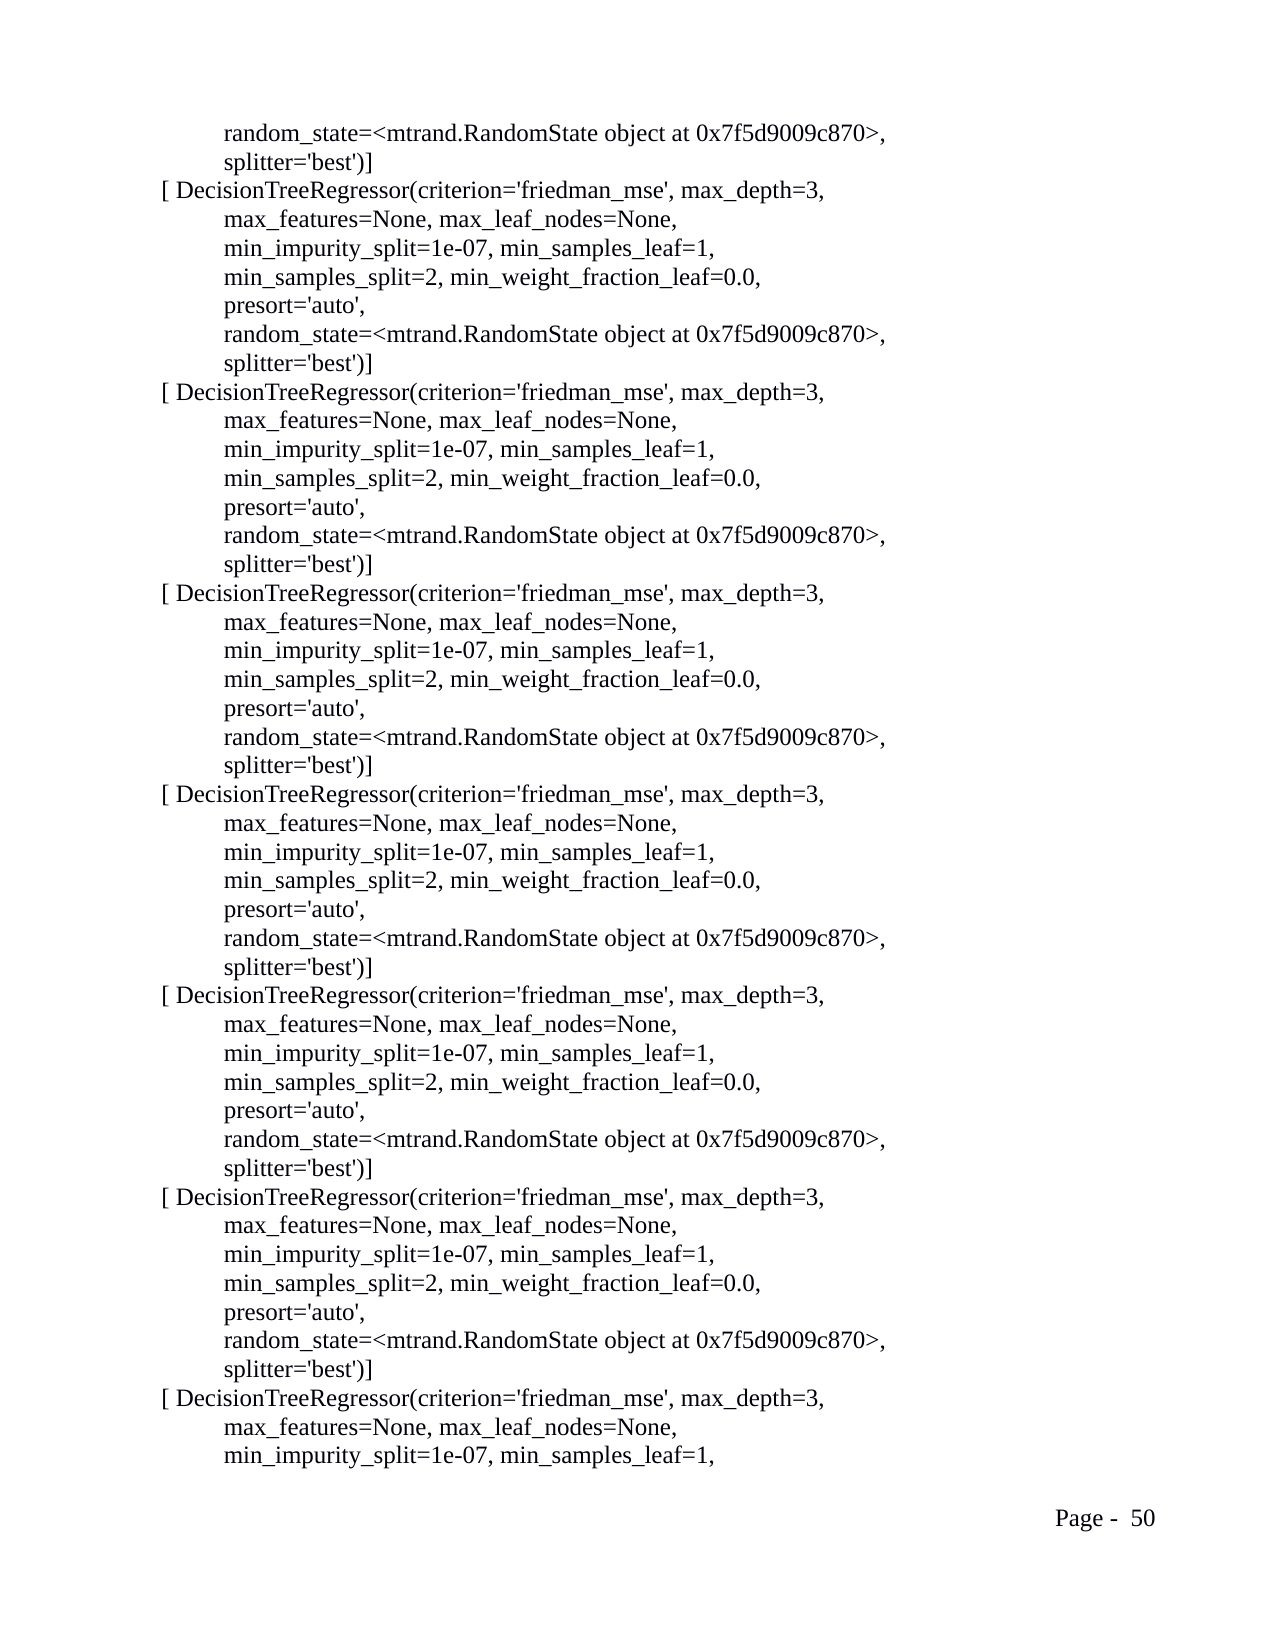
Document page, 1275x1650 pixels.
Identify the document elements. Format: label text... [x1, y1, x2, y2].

text max_features=None, max_leaf_nodes=None, [155, 204, 1157, 233]
text min_impurity_split=1e-07, min_samples_leaf=1, [155, 233, 1157, 262]
text presort='auto', [155, 291, 1157, 319]
text max_features=None, max_leaf_nodes=None, [155, 1009, 1157, 1038]
text min_impurity_split=1e-07, min_samples_leaf=1, [155, 837, 1157, 866]
text random_state=<mtrand.RandomState object at 0x7f5d9009c870>, [155, 1124, 1157, 1153]
text presort='auto', [155, 693, 1157, 722]
text [ DecisionTreeRegressor(criterion='friedman_mse', max_depth=3, [155, 779, 1157, 808]
text max_features=None, max_leaf_nodes=None, [155, 1412, 1157, 1441]
text [ DecisionTreeRegressor(criterion='friedman_mse', max_depth=3, [155, 981, 1157, 1009]
text min_samples_split=2, min_weight_fraction_leaf=0.0, [155, 262, 1157, 291]
text min_impurity_split=1e-07, min_samples_leaf=1, [155, 636, 1157, 664]
text min_samples_split=2, min_weight_fraction_leaf=0.0, [155, 664, 1157, 693]
text random_state=<mtrand.RandomState object at 0x7f5d9009c870>, [155, 722, 1157, 751]
text max_features=None, max_leaf_nodes=None, [155, 808, 1157, 837]
text [ DecisionTreeRegressor(criterion='friedman_mse', max_depth=3, [155, 176, 1157, 204]
text min_impurity_split=1e-07, min_samples_leaf=1, [155, 1038, 1157, 1067]
text max_features=None, max_leaf_nodes=None, [155, 607, 1157, 636]
text splitter='best')] [155, 1354, 1157, 1383]
text [ DecisionTreeRegressor(criterion='friedman_mse', max_depth=3, [155, 377, 1157, 406]
text min_samples_split=2, min_weight_fraction_leaf=0.0, [155, 463, 1157, 492]
text min_samples_split=2, min_weight_fraction_leaf=0.0, [155, 866, 1157, 894]
text random_state=<mtrand.RandomState object at 0x7f5d9009c870>, [155, 923, 1157, 952]
text min_samples_split=2, min_weight_fraction_leaf=0.0, [155, 1067, 1157, 1096]
text max_features=None, max_leaf_nodes=None, [155, 1211, 1157, 1239]
text [ DecisionTreeRegressor(criterion='friedman_mse', max_depth=3, [155, 1383, 1157, 1412]
text presort='auto', [155, 894, 1157, 923]
text splitter='best')] [155, 751, 1157, 779]
text presort='auto', [155, 1096, 1157, 1124]
text random_state=<mtrand.RandomState object at 0x7f5d9009c870>, [155, 319, 1157, 348]
text splitter='best')] [155, 147, 1157, 176]
text splitter='best')] [155, 1153, 1157, 1182]
text splitter='best')] [155, 549, 1157, 578]
text min_impurity_split=1e-07, min_samples_leaf=1, [155, 1239, 1157, 1268]
text [ DecisionTreeRegressor(criterion='friedman_mse', max_depth=3, [155, 1182, 1157, 1211]
text presort='auto', [155, 492, 1157, 521]
text random_state=<mtrand.RandomState object at 0x7f5d9009c870>, [155, 1326, 1157, 1354]
text random_state=<mtrand.RandomState object at 0x7f5d9009c870>, [155, 118, 1157, 147]
text max_features=None, max_leaf_nodes=None, [155, 406, 1157, 434]
text splitter='best')] [155, 952, 1157, 981]
text min_impurity_split=1e-07, min_samples_leaf=1, [155, 434, 1157, 463]
text splitter='best')] [155, 348, 1157, 377]
text presort='auto', [155, 1297, 1157, 1326]
text random_state=<mtrand.RandomState object at 0x7f5d9009c870>, [155, 521, 1157, 549]
text [ DecisionTreeRegressor(criterion='friedman_mse', max_depth=3, [155, 578, 1157, 607]
text min_impurity_split=1e-07, min_samples_leaf=1, [155, 1441, 1157, 1469]
text min_samples_split=2, min_weight_fraction_leaf=0.0, [155, 1268, 1157, 1297]
